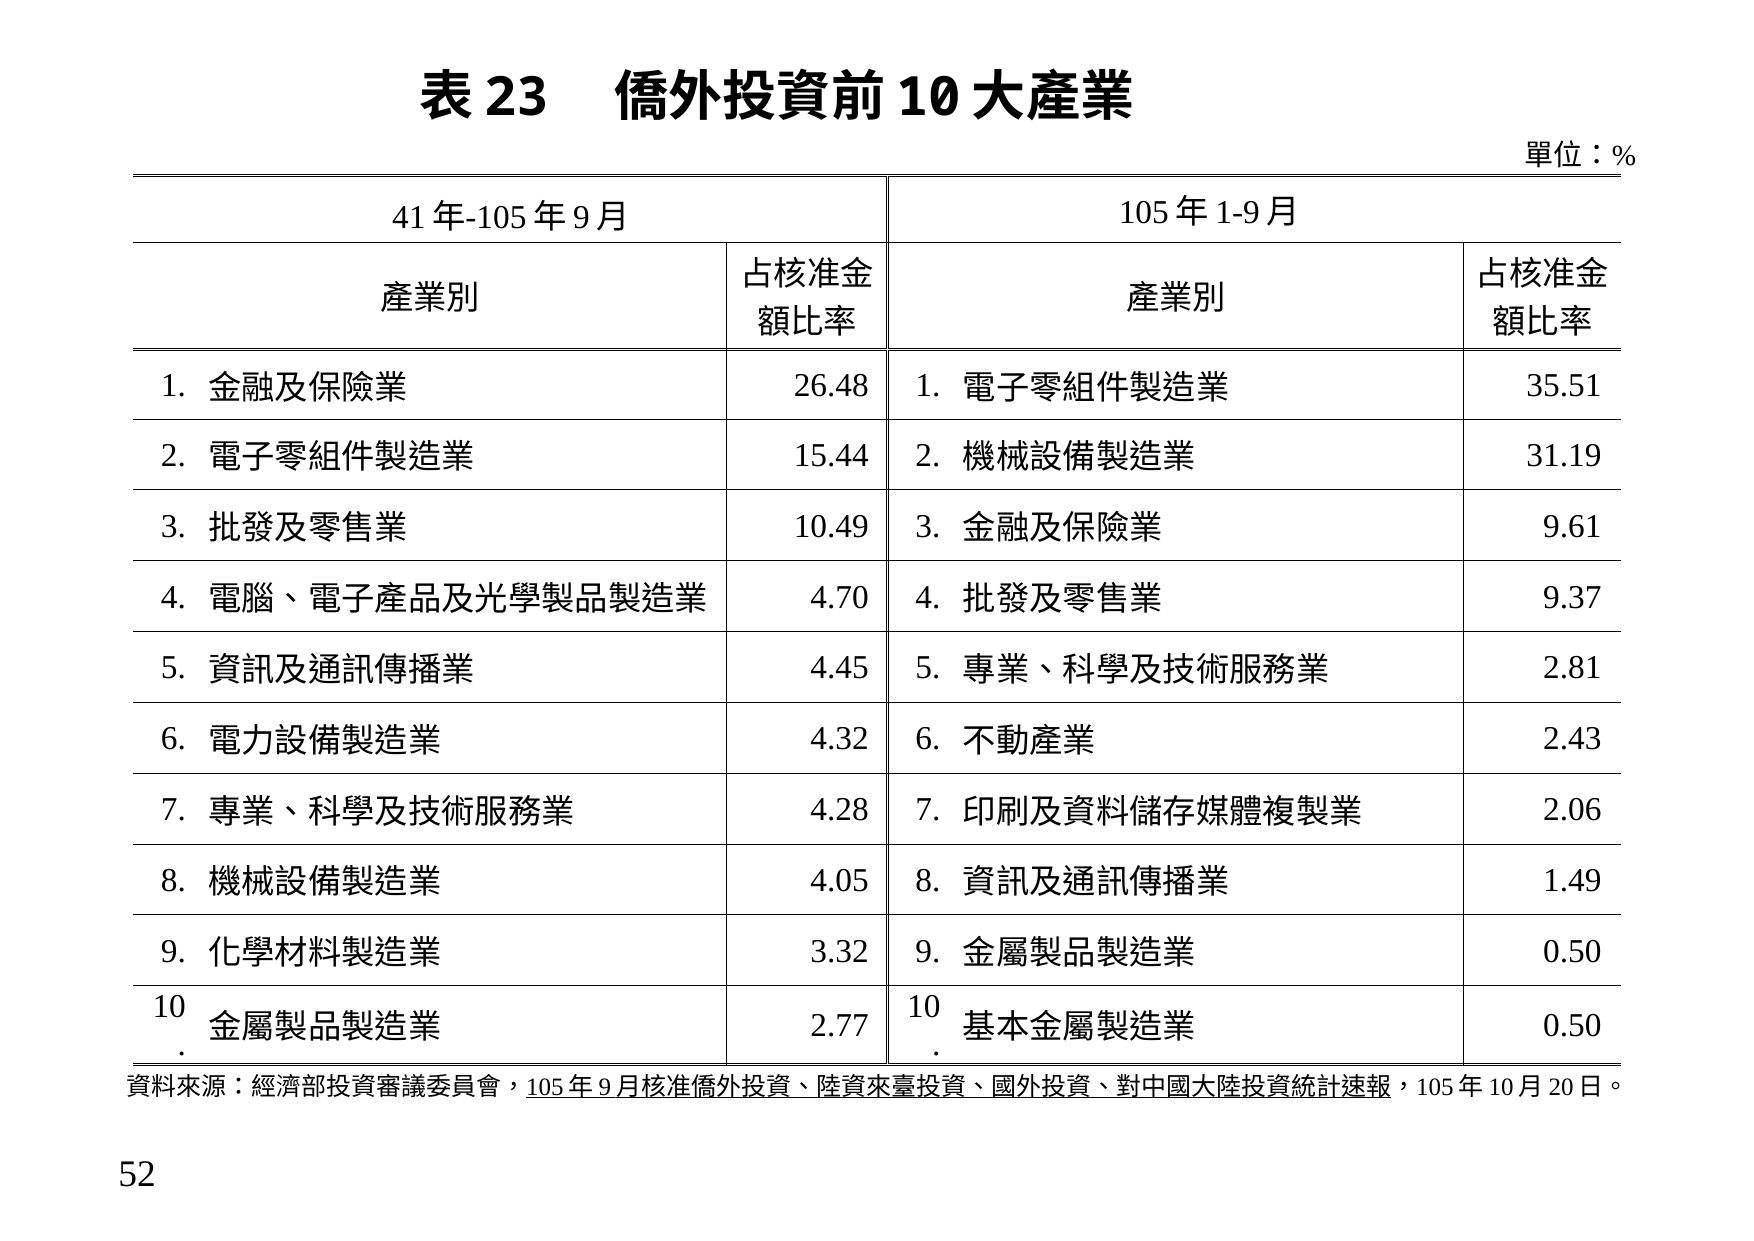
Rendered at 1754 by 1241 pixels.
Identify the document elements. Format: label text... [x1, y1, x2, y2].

table_cell 31.19 [1464, 420, 1621, 489]
table_cell 7. [889, 774, 951, 843]
table_cell 占核准金額比率 [1464, 243, 1621, 348]
table_cell 8. [133, 845, 197, 914]
table_header 105年1-9月 [889, 177, 1621, 242]
table_cell 5. [889, 632, 951, 702]
table_cell 2.81 [1464, 632, 1621, 702]
table_cell 2.43 [1464, 703, 1621, 773]
table_cell 印刷及資料儲存媒體複製業 [951, 774, 1463, 843]
table_cell 10.49 [727, 490, 886, 560]
table_cell 產業別 [889, 243, 1463, 348]
table_cell 資訊及通訊傳播業 [197, 632, 726, 702]
table_cell 化學材料製造業 [197, 915, 726, 985]
table_cell 產業別 [133, 243, 726, 348]
table_cell 9. [889, 915, 951, 985]
table_cell 批發及零售業 [197, 490, 726, 560]
table_cell 6. [133, 703, 197, 773]
table_cell 35.51 [1464, 351, 1621, 418]
table_cell 批發及零售業 [951, 561, 1463, 631]
table_cell 0.50 [1464, 986, 1621, 1063]
table_cell 3. [133, 490, 197, 560]
table_cell 金屬製品製造業 [951, 915, 1463, 985]
table_cell 5. [133, 632, 197, 702]
table_cell 10. [133, 986, 197, 1063]
table_cell 機械設備製造業 [197, 845, 726, 914]
table_cell 不動產業 [951, 703, 1463, 773]
table_cell 4. [133, 561, 197, 631]
table_cell 專業、科學及技術服務業 [951, 632, 1463, 702]
table_cell 0.50 [1464, 915, 1621, 985]
table_cell 26.48 [727, 351, 886, 418]
table_cell 3.32 [727, 915, 886, 985]
subtitle 表23 僑外投資前10大產業 [118, 53, 1636, 131]
table_cell 2. [889, 420, 951, 489]
table_cell 資訊及通訊傳播業 [951, 845, 1463, 914]
table_cell 電腦、電子產品及光學製品製造業 [197, 561, 726, 631]
table_cell 9.37 [1464, 561, 1621, 631]
table_cell 占核准金額比率 [727, 243, 886, 348]
table_cell 基本金屬製造業 [951, 986, 1463, 1063]
table_cell 1. [889, 351, 951, 418]
table_cell 4.28 [727, 774, 886, 843]
table_cell 4.32 [727, 703, 886, 773]
text 資料來源：經濟部投資審議委員會，105年9月核准僑外投資、陸資來臺投資、國外投資、對中國大陸投資統計速報，105年10月20日。 [118, 1066, 1636, 1102]
table_cell 1.49 [1464, 845, 1621, 914]
table_cell 4.45 [727, 632, 886, 702]
table_cell 電力設備製造業 [197, 703, 726, 773]
table_cell 4. [889, 561, 951, 631]
table_cell 6. [889, 703, 951, 773]
table_cell 9. [133, 915, 197, 985]
table_header 41年-105年9月 [133, 177, 886, 242]
table_cell 機械設備製造業 [951, 420, 1463, 489]
table_cell 電子零組件製造業 [951, 351, 1463, 418]
table_cell 2.77 [727, 986, 886, 1063]
table_cell 2. [133, 420, 197, 489]
table_cell 8. [889, 845, 951, 914]
table_cell 1. [133, 351, 197, 418]
table_cell 2.06 [1464, 774, 1621, 843]
table_cell 專業、科學及技術服務業 [197, 774, 726, 843]
table_cell 4.70 [727, 561, 886, 631]
table_cell 7. [133, 774, 197, 843]
table_cell 9.61 [1464, 490, 1621, 560]
table_cell 金融及保險業 [197, 351, 726, 418]
table_cell 3. [889, 490, 951, 560]
table_cell 10. [889, 986, 951, 1063]
table_cell 金屬製品製造業 [197, 986, 726, 1063]
table_cell 金融及保險業 [951, 490, 1463, 560]
table_cell 15.44 [727, 420, 886, 489]
table_cell 4.05 [727, 845, 886, 914]
text 單位：% [118, 131, 1636, 174]
table_cell 電子零組件製造業 [197, 420, 726, 489]
